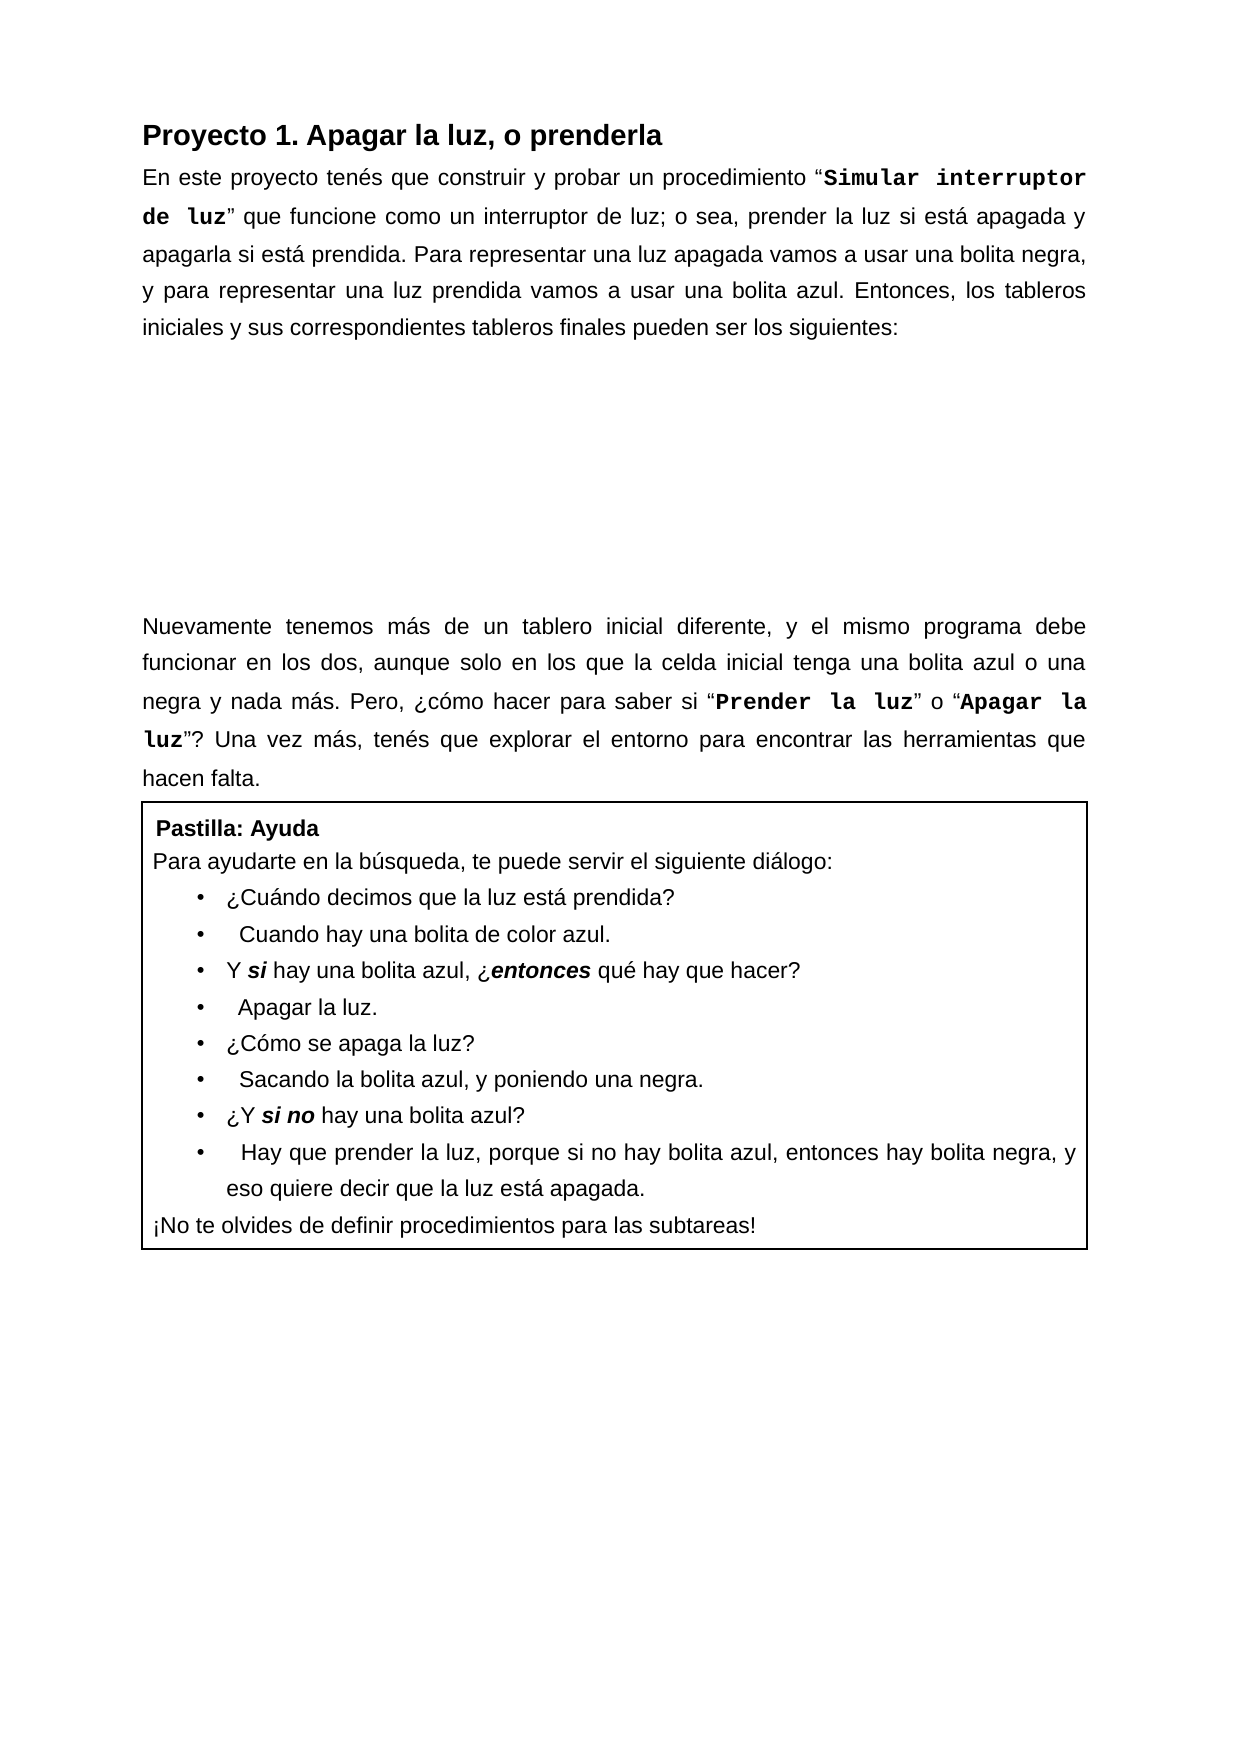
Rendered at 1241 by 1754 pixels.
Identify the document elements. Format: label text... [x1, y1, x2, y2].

text En este proyecto tenés que construir y probar un procedimiento “Simular interruptor de luz” que funcione como un interruptor de luz; o sea, prender la luz si está apagada y apagarla si está prendida. Para representar una luz apagada vamos a usar una bolita negra, y para representar una luz prendida vamos a usar una bolita azul. Entonces, los tableros iniciales y sus correspondientes tableros finales pueden ser los siguientes: [142, 164, 1087, 340]
table_header Pastilla: Ayuda Para ayudarte en la búsqueda, te puede servir el siguiente diálogo: ¿Cuándo decimos que la luz está prendida? Cuando hay una bolita de color azul. Y si hay una bolita azul, ¿entonces qué hay que hacer? Apagar la luz. ¿Cómo se apaga la luz? Sacando la bolita azul, y poniendo una negra. ¿Y si no hay una bolita azul? Hay que prender la luz, porque si no hay bolita azul, entonces hay bolita negra, y eso quiere decir que la luz está apagada. ¡No te olvides de definir procedimientos para las subtareas! [143, 803, 1086, 1248]
text Proyecto 1. Apagar la luz, o prenderla [142, 118, 1087, 152]
text Nuevamente tenemos más de un tablero inicial diferente, y el mismo programa debe funcionar en los dos, aunque solo en los que la celda inicial tenga una bolita azul o una negra y nada más. Pero, ¿cómo hacer para saber si “Prender la luz” o “Apagar la luz”? Una vez más, tenés que explorar el entorno para encontrar las herramientas que hacen falta. [142, 613, 1087, 791]
